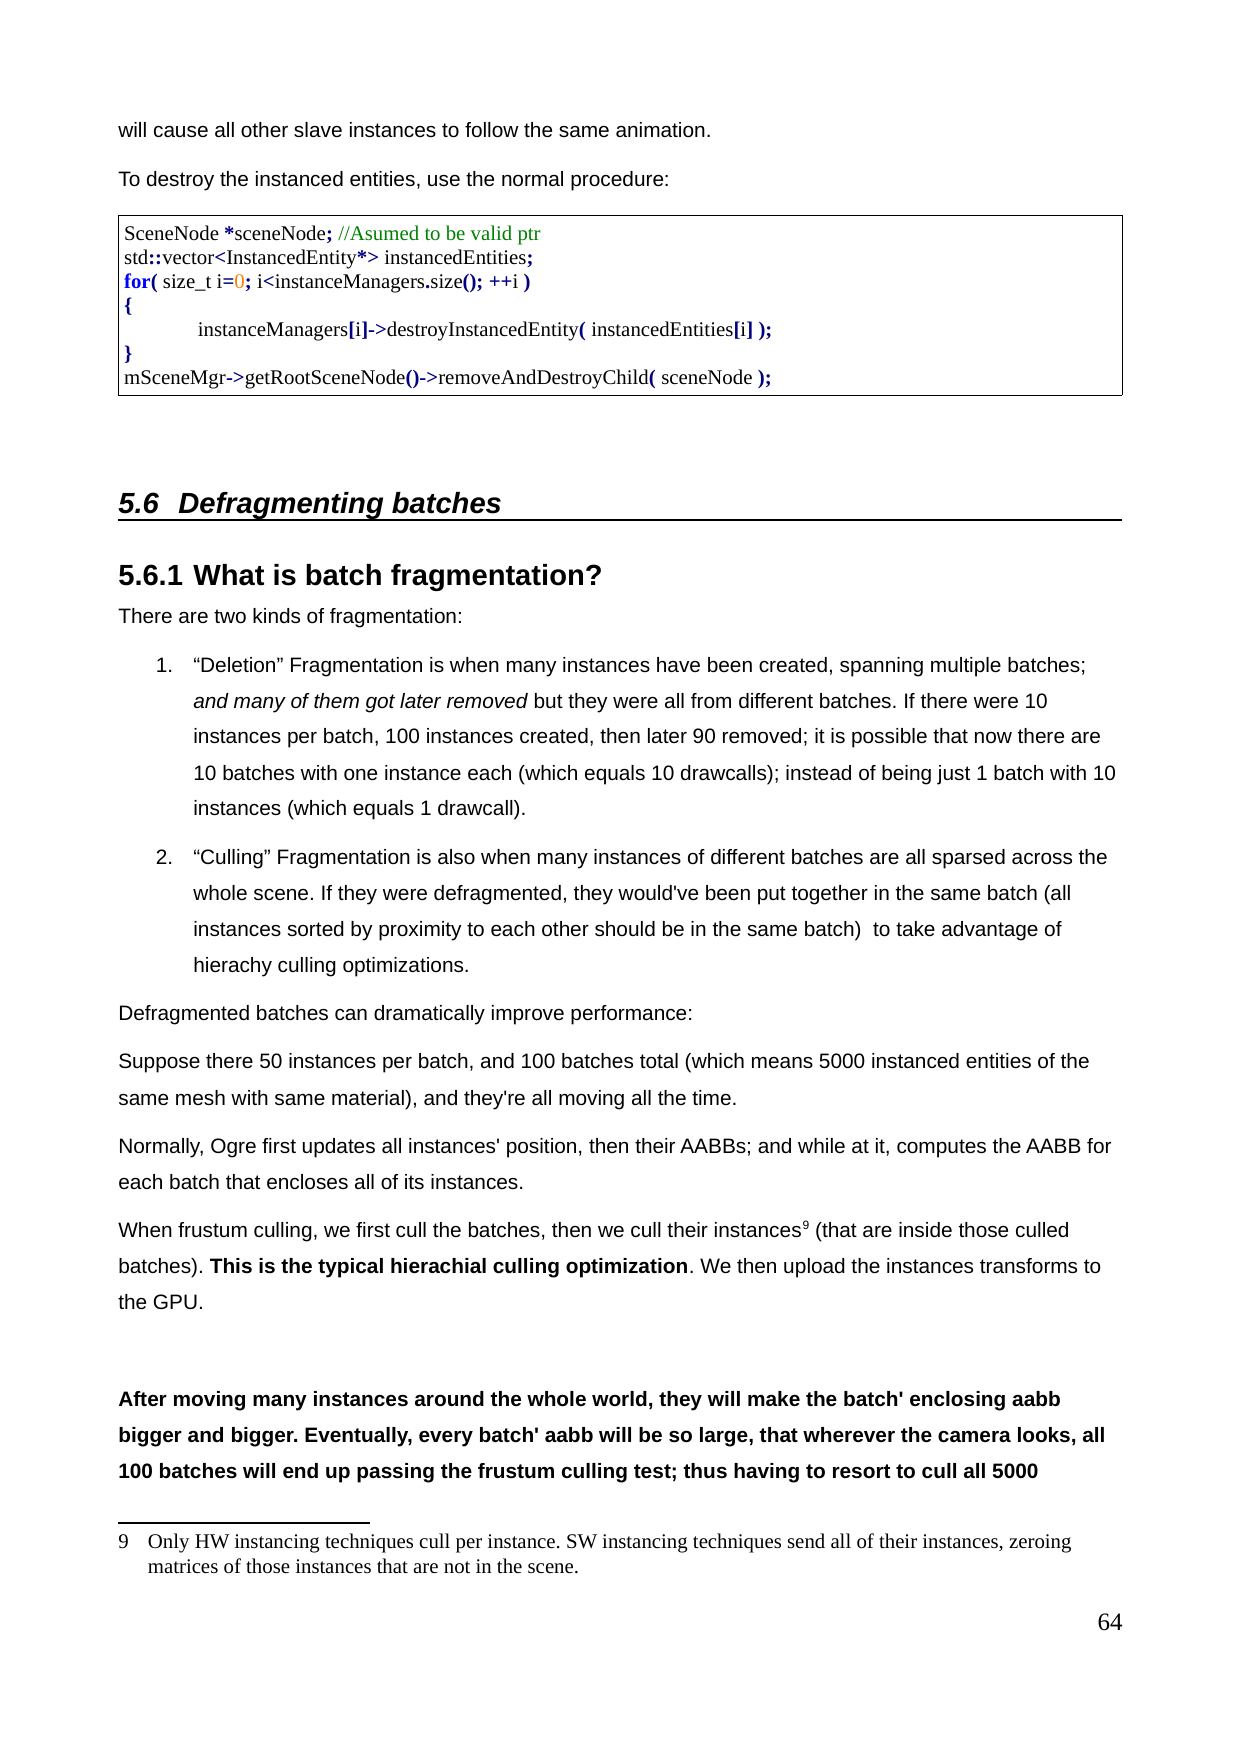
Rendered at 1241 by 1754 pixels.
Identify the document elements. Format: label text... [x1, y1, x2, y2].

text Defragmented batches can dramatically improve performance: [118, 1001, 1122, 1025]
text Suppose there 50 instances per batch, and 100 batches total (which means 5000 instanced entities of the same mesh with same material), and they're all moving all the time. [118, 1049, 1122, 1109]
subtitle Defragmenting batches [118, 486, 1122, 519]
text Normally, Ogre first updates all instances' position, then their AABBs; and while at it, computes the AABB for each batch that encloses all of its instances. [118, 1134, 1122, 1194]
subtitle What is batch fragmentation? [118, 558, 1122, 592]
list “Deletion” Fragmentation is when many instances have been created, spanning multiple batches; and many of them got later removed but they were all from different batches. If there were 10 instances per batch, 100 instances created, then later 90 removed; it is possible that now there are 10 batches with one instance each (which equals 10 drawcalls); instead of being just 1 batch with 10 instances (which equals 1 drawcall). [156, 652, 1122, 820]
text will cause all other slave instances to follow the same animation. [118, 118, 1122, 142]
text When frustum culling, we first cull the batches, then we cull their instances (that are inside those culled batches). This is the typical hierachial culling optimization. We then upload the instances transforms to the GPU. [118, 1218, 1122, 1314]
table_header SceneNode *sceneNode; //Asumed to be valid ptr std::vector<InstancedEntity*> instancedEntities; for( size_t i=0; i<instanceManagers.size(); ++i ) { instanceManagers[i]->destroyInstancedEntity( instancedEntities[i] ); } mSceneMgr->getRootSceneNode()->removeAndDestroyChild( sceneNode ); [119, 216, 1122, 395]
text To destroy the instanced entities, use the normal procedure: [118, 167, 1122, 191]
text After moving many instances around the whole world, they will make the batch' enclosing aabb bigger and bigger. Eventually, every batch' aabb will be so large, that wherever the camera looks, all 100 batches will end up passing the frustum culling test; thus having to resort to cull all 5000 [118, 1387, 1122, 1483]
list “Culling” Fragmentation is also when many instances of different batches are all sparsed across the whole scene. If they were defragmented, they would've been put together in the same batch (all instances sorted by proximity to each other should be in the same batch) to take advantage of hierachy culling optimizations. [156, 845, 1122, 976]
text Only HW instancing techniques cull per instance. SW instancing techniques send all of their instances, zeroing matrices of those instances that are not in the scene. [118, 1529, 1122, 1578]
text There are two kinds of fragmentation: [118, 604, 1122, 628]
